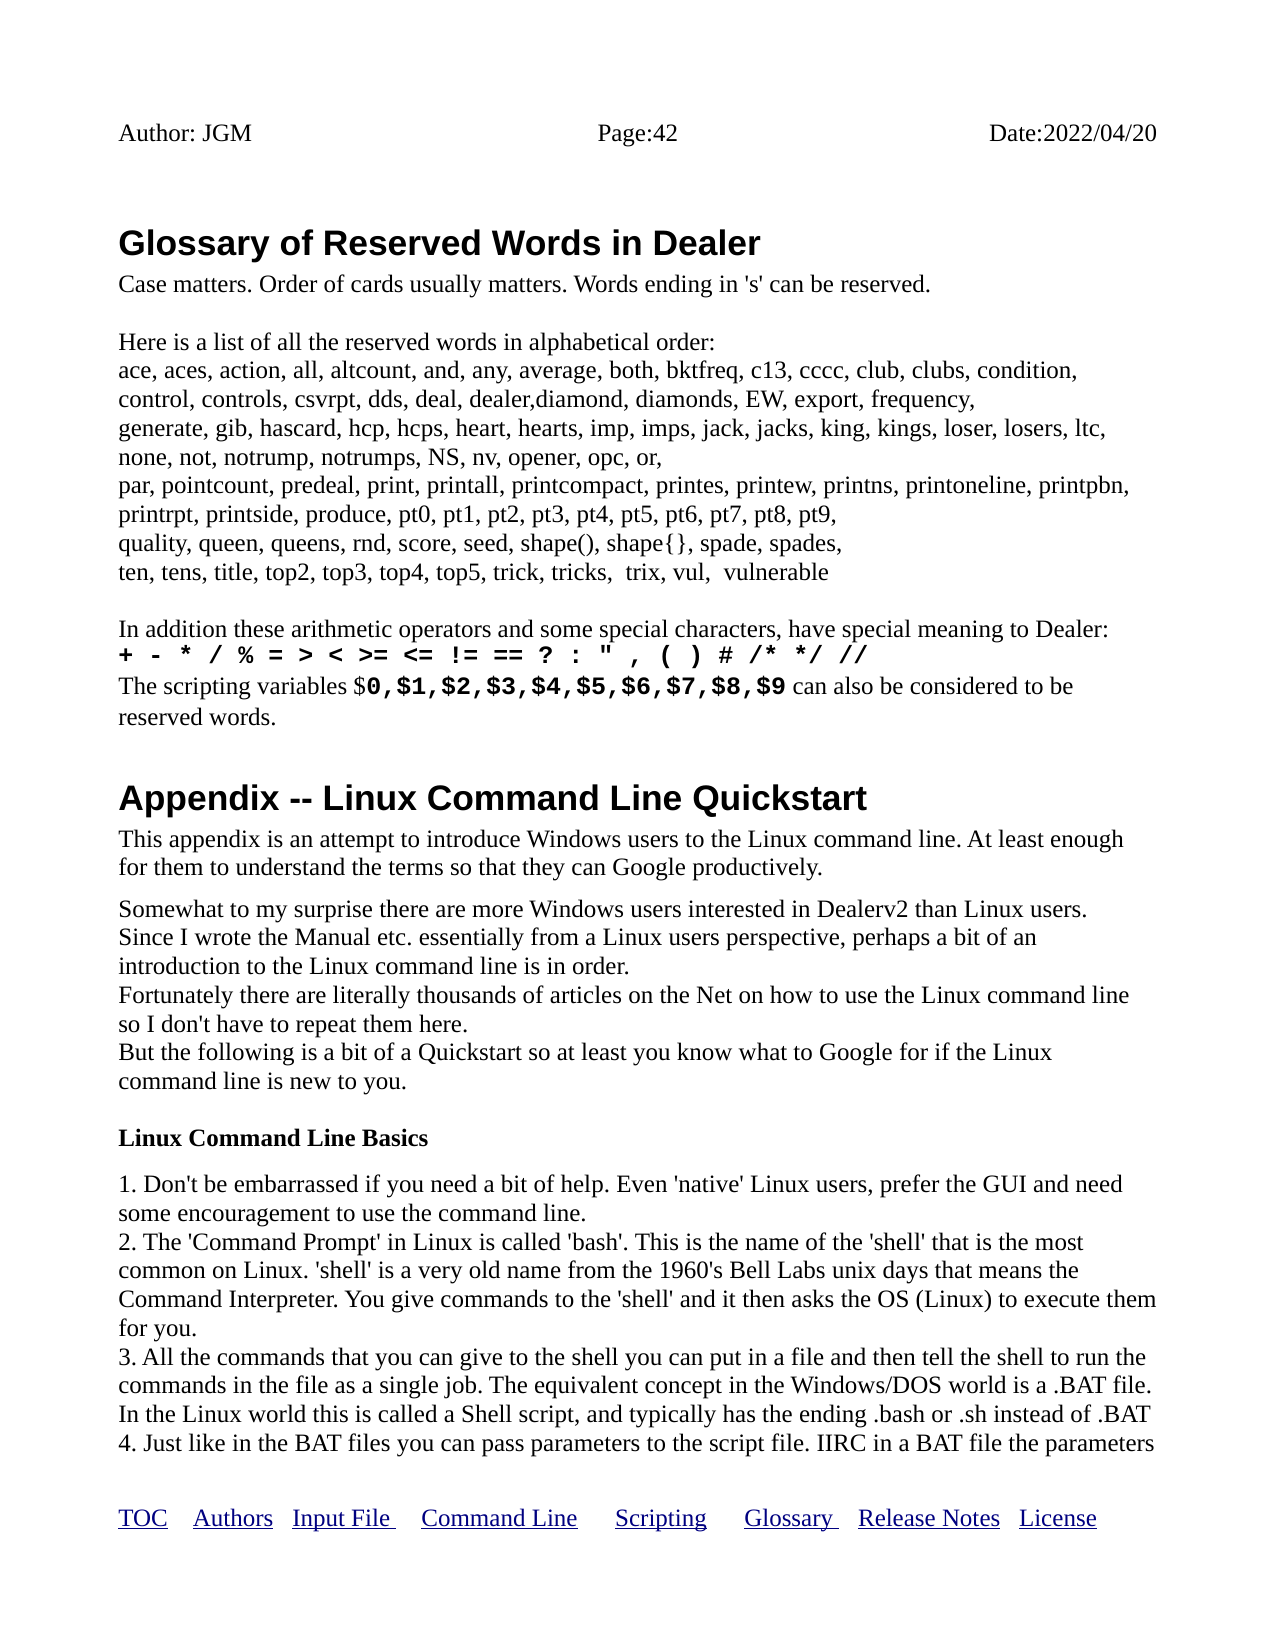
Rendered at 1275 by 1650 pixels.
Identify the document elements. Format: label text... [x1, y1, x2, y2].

text Somewhat to my surprise there are more Windows users interested in Dealerv2 than Linux users. Since I wrote the Manual etc. essentially from a Linux users perspective, perhaps a bit of an introduction to the Linux command line is in order. Fortunately there are literally thousands of articles on the Net on how to use the Linux command line so I don't have to repeat them here. But the following is a bit of a Quickstart so at least you know what to Google for if the Linux command line is new to you. [118, 894, 1157, 1095]
text In addition these arithmetic operators and some special characters, have special meaning to Dealer: [118, 614, 1157, 643]
text generate, gib, hascard, hcp, hcps, heart, hearts, imp, imps, jack, jacks, king, kings, loser, losers, ltc, [118, 413, 1157, 442]
subtitle Linux Command Line Basics [118, 1123, 1157, 1152]
subtitle Glossary of Reserved Words in Dealer [118, 222, 1157, 263]
text + - * / % = > < >= <= != == ? : " , ( ) # /* */ // [118, 643, 1157, 671]
subtitle Appendix -- Linux Command Line Quickstart [118, 777, 1157, 817]
text quality, queen, queens, rnd, score, seed, shape(), shape{}, spade, spades, [118, 528, 1157, 557]
text 1. Don't be embarrassed if you need a bit of help. Even 'native' Linux users, prefer the GUI and need some encouragement to use the command line. 2. The 'Command Prompt' in Linux is called 'bash'. This is the name of the 'shell' that is the most common on Linux. 'shell' is a very old name from the 1960's Bell Labs unix days that means the Command Interpreter. You give commands to the 'shell' and it then asks the OS (Linux) to execute them for you. 3. All the commands that you can give to the shell you can put in a file and then tell the shell to run the commands in the file as a single job. The equivalent concept in the Windows/DOS world is a .BAT file. In the Linux world this is called a Shell script, and typically has the ending .bash or .sh instead of .BAT 4. Just like in the BAT files you can pass parameters to the script file. IIRC in a BAT file the parameters [118, 1169, 1157, 1457]
text This appendix is an attempt to introduce Windows users to the Linux command line. At least enough for them to understand the terms so that they can Google productively. [118, 824, 1157, 881]
text none, not, notrump, notrumps, NS, nv, opener, opc, or, [118, 442, 1157, 470]
text ten, tens, title, top2, top3, top4, top5, trick, tricks, trix, vul, vulnerable [118, 557, 1157, 585]
text ace, aces, action, all, altcount, and, any, average, both, bktfreq, c13, cccc, club, clubs, condition, control, controls, csvrpt, dds, deal, dealer,diamond, diamonds, EW, export, frequency, [118, 355, 1157, 413]
text Here is a list of all the reserved words in alphabetical order: [118, 327, 1157, 355]
text par, pointcount, predeal, print, printall, printcompact, printes, printew, printns, printoneline, printpbn, printrpt, printside, produce, pt0, pt1, pt2, pt3, pt4, pt5, pt6, pt7, pt8, pt9, [118, 470, 1157, 528]
text Case matters. Order of cards usually matters. Words ending in 's' can be reserved. [118, 269, 1157, 298]
text The scripting variables $0,$1,$2,$3,$4,$5,$6,$7,$8,$9 can also be considered to be reserved words. [118, 671, 1157, 731]
